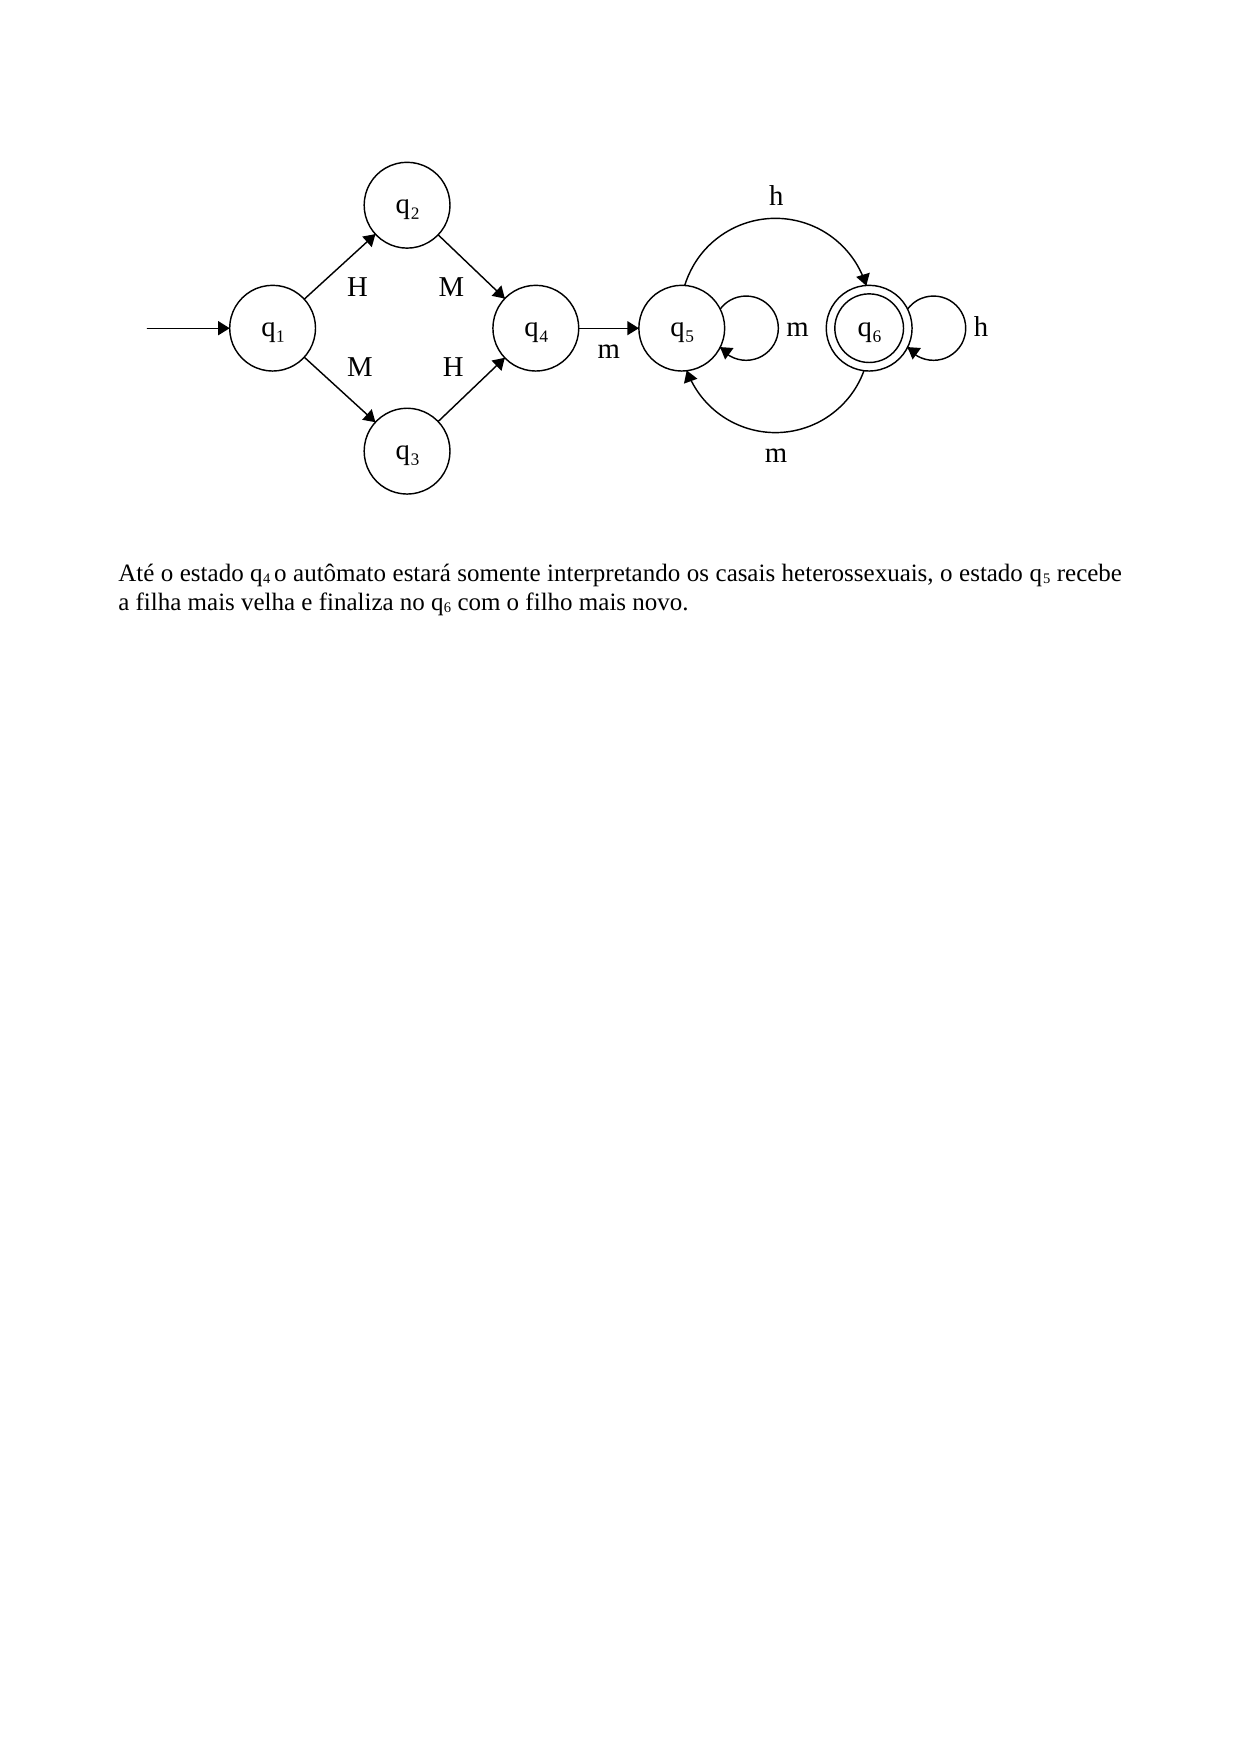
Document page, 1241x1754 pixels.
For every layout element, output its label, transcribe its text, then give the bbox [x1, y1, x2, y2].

text Até o estado q4 o autômato estará somente interpretando os casais heterossexuais, o estado q5 recebe a filha mais velha e finaliza no q6 com o filho mais novo. [118, 558, 1122, 615]
